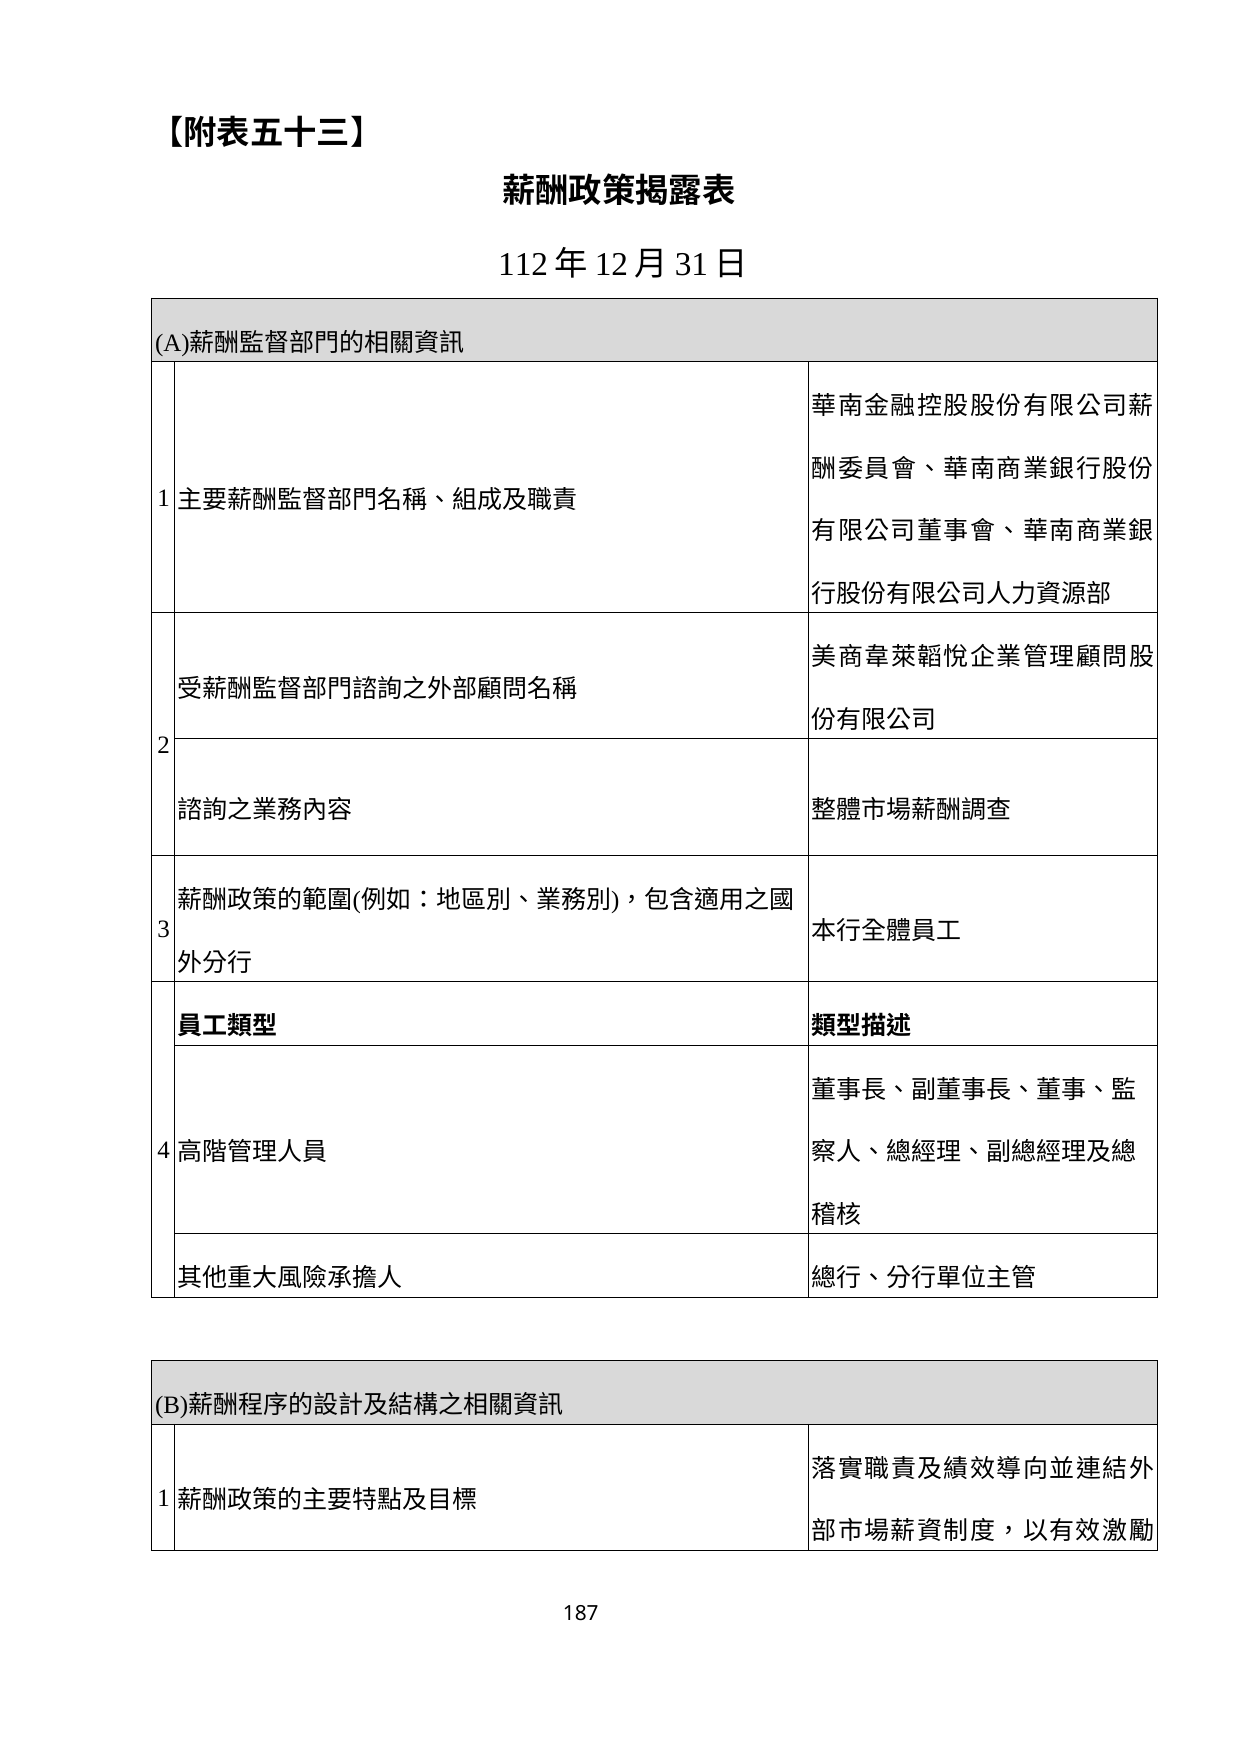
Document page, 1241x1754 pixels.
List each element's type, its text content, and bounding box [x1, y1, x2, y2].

table_cell 1 [152, 362, 174, 612]
table_cell 高階管理人員 [175, 1046, 808, 1233]
table_cell 2 [152, 613, 174, 855]
table_cell 薪酬政策的範圍(例如：地區別、業務別)，包含適用之國外分行 [175, 856, 808, 981]
text 112年12月31日 [150, 237, 1096, 285]
table_header (A)薪酬監督部門的相關資訊 [152, 299, 1157, 361]
table_cell 3 [152, 856, 174, 981]
table_cell 本行全體員工 [809, 856, 1157, 981]
table_cell 主要薪酬監督部門名稱、組成及職責 [175, 362, 808, 612]
table_cell 整體市場薪酬調查 [809, 739, 1157, 855]
table_cell 華南金融控股股份有限公司薪酬委員會、華南商業銀行股份有限公司董事會、華南商業銀行股份有限公司人力資源部 [809, 362, 1157, 612]
table_cell [152, 1298, 1157, 1360]
table_cell 薪酬政策的主要特點及目標 [175, 1425, 808, 1550]
table_cell 總行、分行單位主管 [809, 1234, 1157, 1297]
table_cell 董事長、副董事長、董事、監察人、總經理、副總經理及總稽核 [809, 1046, 1157, 1233]
table_cell 類型描述 [809, 982, 1157, 1044]
table_cell 4 [152, 982, 174, 1297]
table_cell 受薪酬監督部門諮詢之外部顧問名稱 [175, 613, 808, 738]
table_cell 員工類型 [175, 982, 808, 1044]
text 薪酬政策揭露表 [150, 164, 1087, 212]
table_cell 1 [152, 1425, 174, 1550]
table_cell 落實職責及績效導向並連結外部市場薪資制度，以有效激勵 [809, 1425, 1157, 1550]
text 【附表五十三】 [150, 89, 1090, 151]
table_cell 其他重大風險承擔人 [175, 1234, 808, 1297]
table_cell 諮詢之業務內容 [175, 739, 808, 855]
table_cell (B)薪酬程序的設計及結構之相關資訊 [152, 1361, 1157, 1424]
table_cell 美商韋萊韜悅企業管理顧問股份有限公司 [809, 613, 1157, 738]
